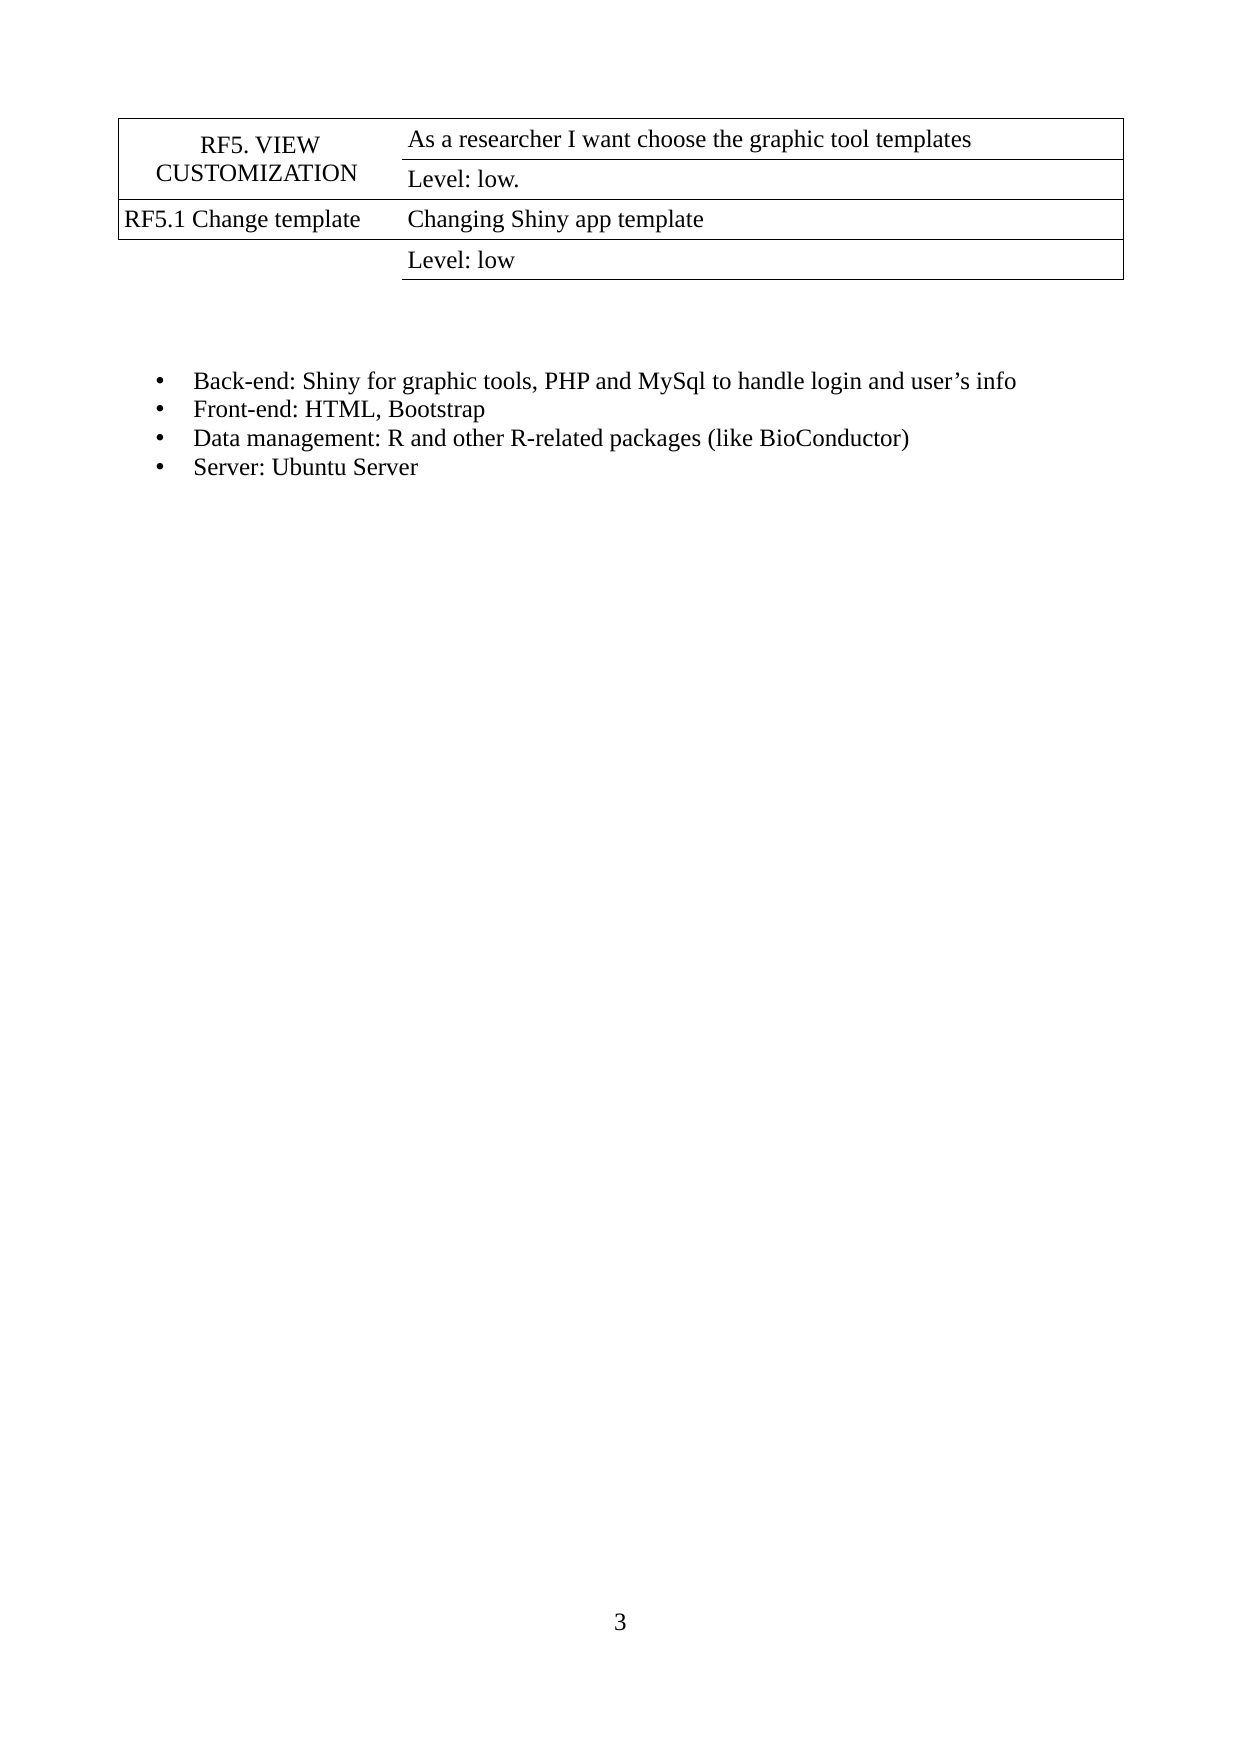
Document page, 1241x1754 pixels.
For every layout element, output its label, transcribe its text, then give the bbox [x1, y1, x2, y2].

table_cell RF5. VIEW CUSTOMIZATION [119, 119, 402, 199]
table_cell Level: low [402, 240, 1123, 279]
list Front-end: HTML, Bootstrap [156, 394, 1122, 423]
list Server: Ubuntu Server [156, 452, 1122, 481]
table_cell Changing Shiny app template [402, 200, 1123, 239]
table_cell RF5.1 Change template [119, 200, 402, 239]
table_cell Level: low. [402, 160, 1123, 199]
table_cell As a researcher I want choose the graphic tool templates [402, 119, 1123, 158]
list Back-end: Shiny for graphic tools, PHP and MySql to handle login and user’s info [156, 366, 1122, 394]
list Data management: R and other R-related packages (like BioConductor) [156, 423, 1122, 452]
